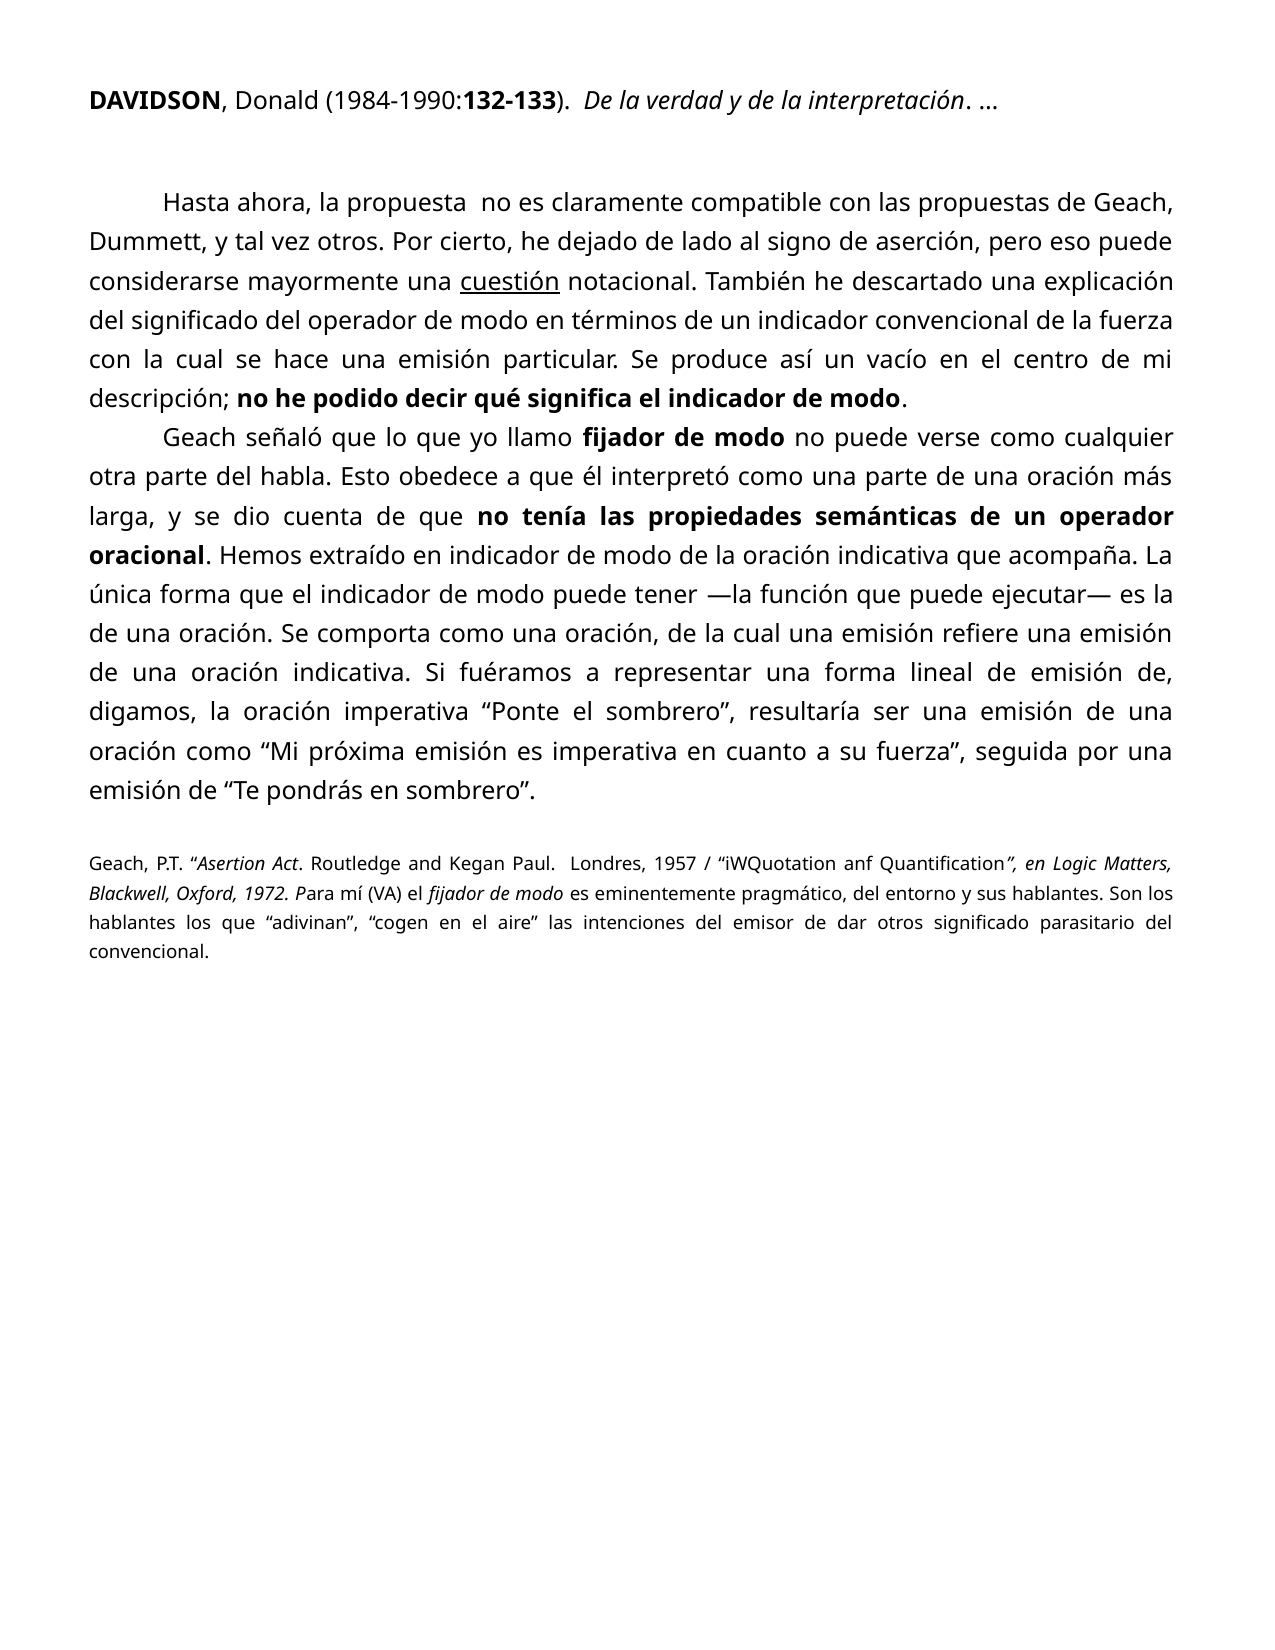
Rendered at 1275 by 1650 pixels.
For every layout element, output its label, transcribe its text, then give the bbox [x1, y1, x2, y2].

text Geach, P.T. “Asertion Act. Routledge and Kegan Paul. Londres, 1957 / “iWQuotation anf Quantification”, en Logic Matters, Blackwell, Oxford, 1972. Para mí (VA) el fijador de modo es eminentemente pragmático, del entorno y sus hablantes. Son los hablantes los que “adivinan”, “cogen en el aire” las intenciones del emisor de dar otros significado parasitario del convencional. [88, 851, 1174, 964]
text Hasta ahora, la propuesta no es claramente compatible con las propuestas de Geach, Dummett, y tal vez otros. Por cierto, he dejado de lado al signo de aserción, pero eso puede considerarse mayormente una cuestión notacional. También he descartado una explicación del significado del operador de modo en términos de un indicador convencional de la fuerza con la cual se hace una emisión particular. Se produce así un vacío en el centro de mi descripción; no he podido decir qué significa el indicador de modo. [88, 185, 1174, 415]
text Geach señaló que lo que yo llamo fijador de modo no puede verse como cualquier otra parte del habla. Esto obedece a que él interpretó como una parte de una oración más larga, y se dio cuenta de que no tenía las propiedades semánticas de un operador oracional. Hemos extraído en indicador de modo de la oración indicativa que acompaña. La única forma que el indicador de modo puede tener —la función que puede ejecutar— es la de una oración. Se comporta como una oración, de la cual una emisión refiere una emisión de una oración indicativa. Si fuéramos a representar una forma lineal de emisión de, digamos, la oración imperativa “Ponte el sombrero”, resultaría ser una emisión de una oración como “Mi próxima emisión es imperativa en cuanto a su fuerza”, seguida por una emisión de “Te pondrás en sombrero”. [88, 420, 1174, 806]
text DAVIDSON, Donald (1984-1990:132-133). De la verdad y de la interpretación. … [88, 83, 1174, 117]
